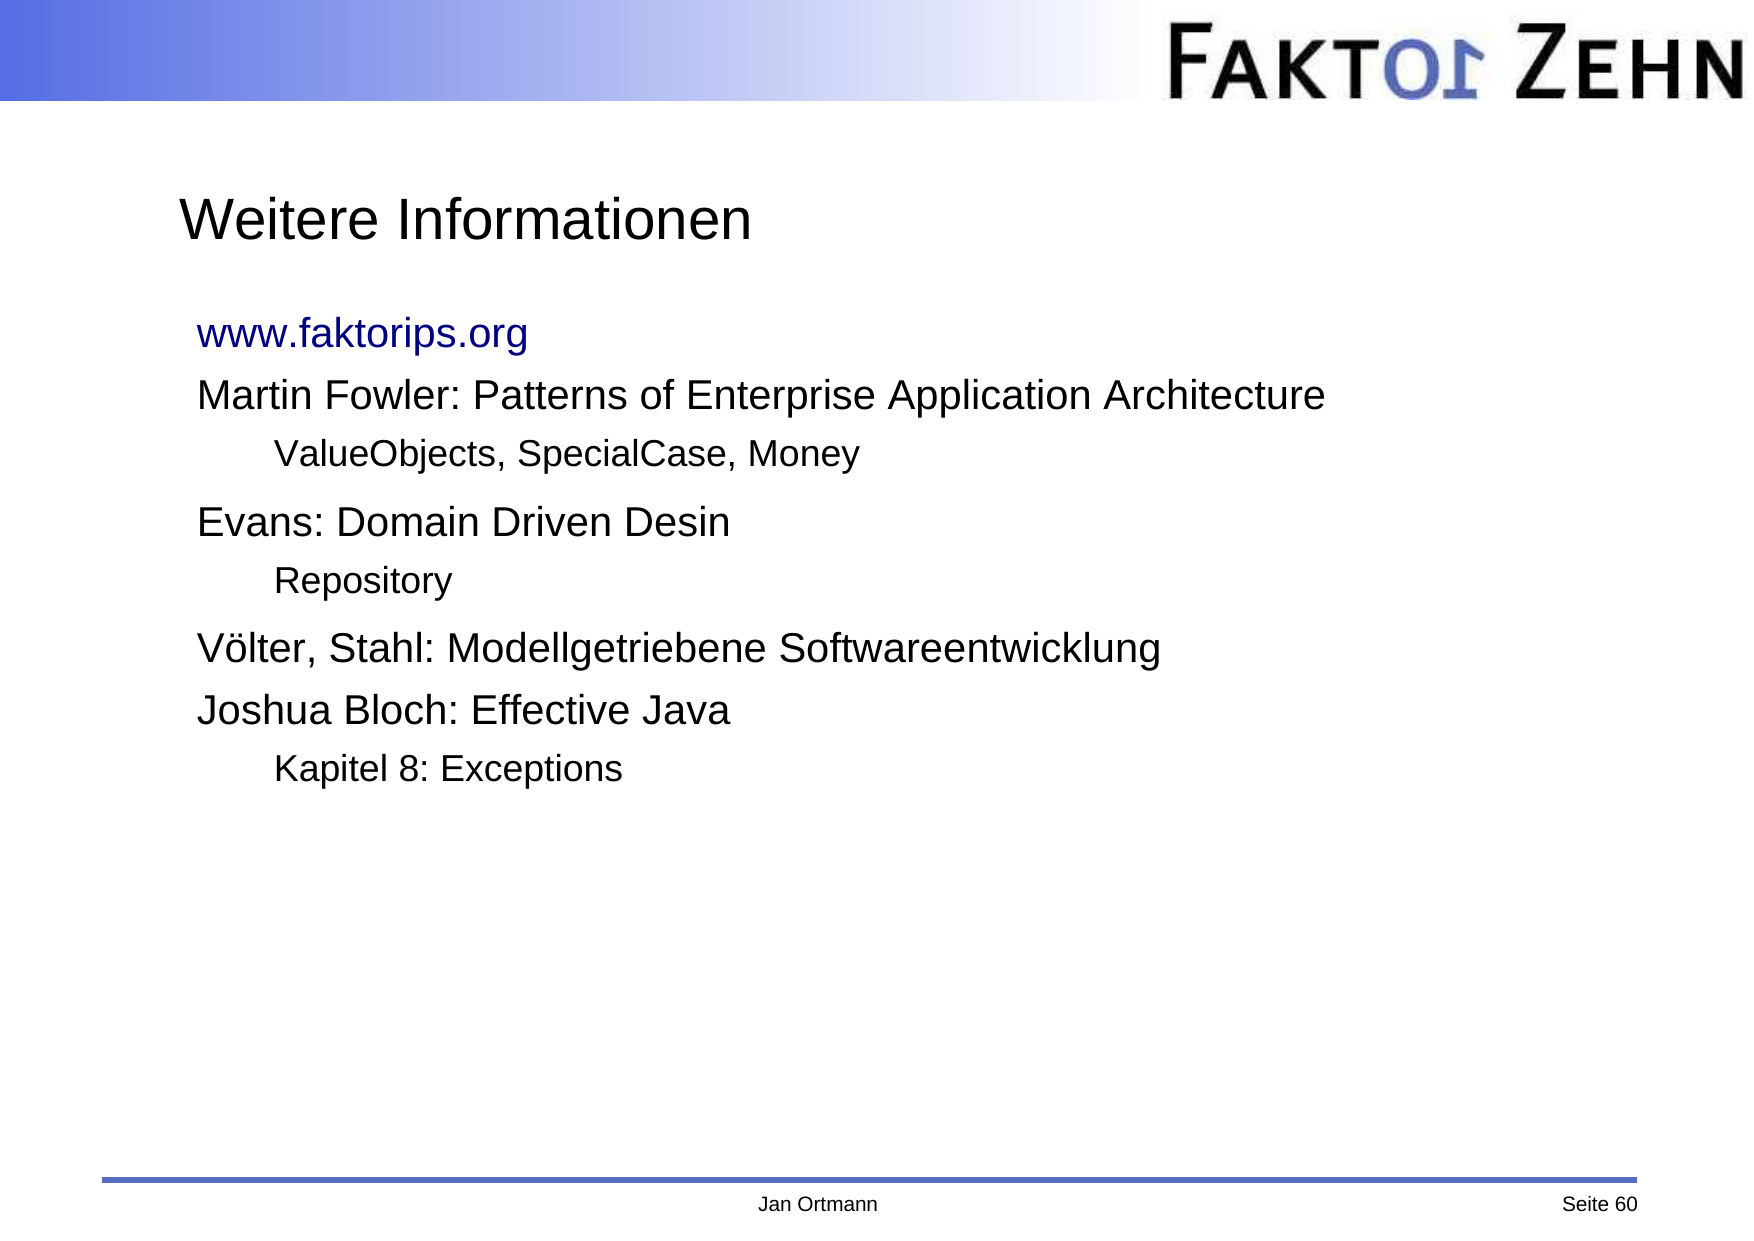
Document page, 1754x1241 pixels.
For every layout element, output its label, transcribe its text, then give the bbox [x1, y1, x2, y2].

title Weitere Informationen [179, 142, 1576, 296]
picture [1162, 7, 1752, 100]
list www.faktorips.org Martin Fowler: Patterns of Enterprise Application Architecture ValueObjects, SpecialCase, Money Evans: Domain Driven Desin Repository Völter, Stahl: Modellgetriebene Softwareentwicklung Joshua Bloch: Effective Java Kapitel 8: Exceptions [179, 310, 1576, 1078]
